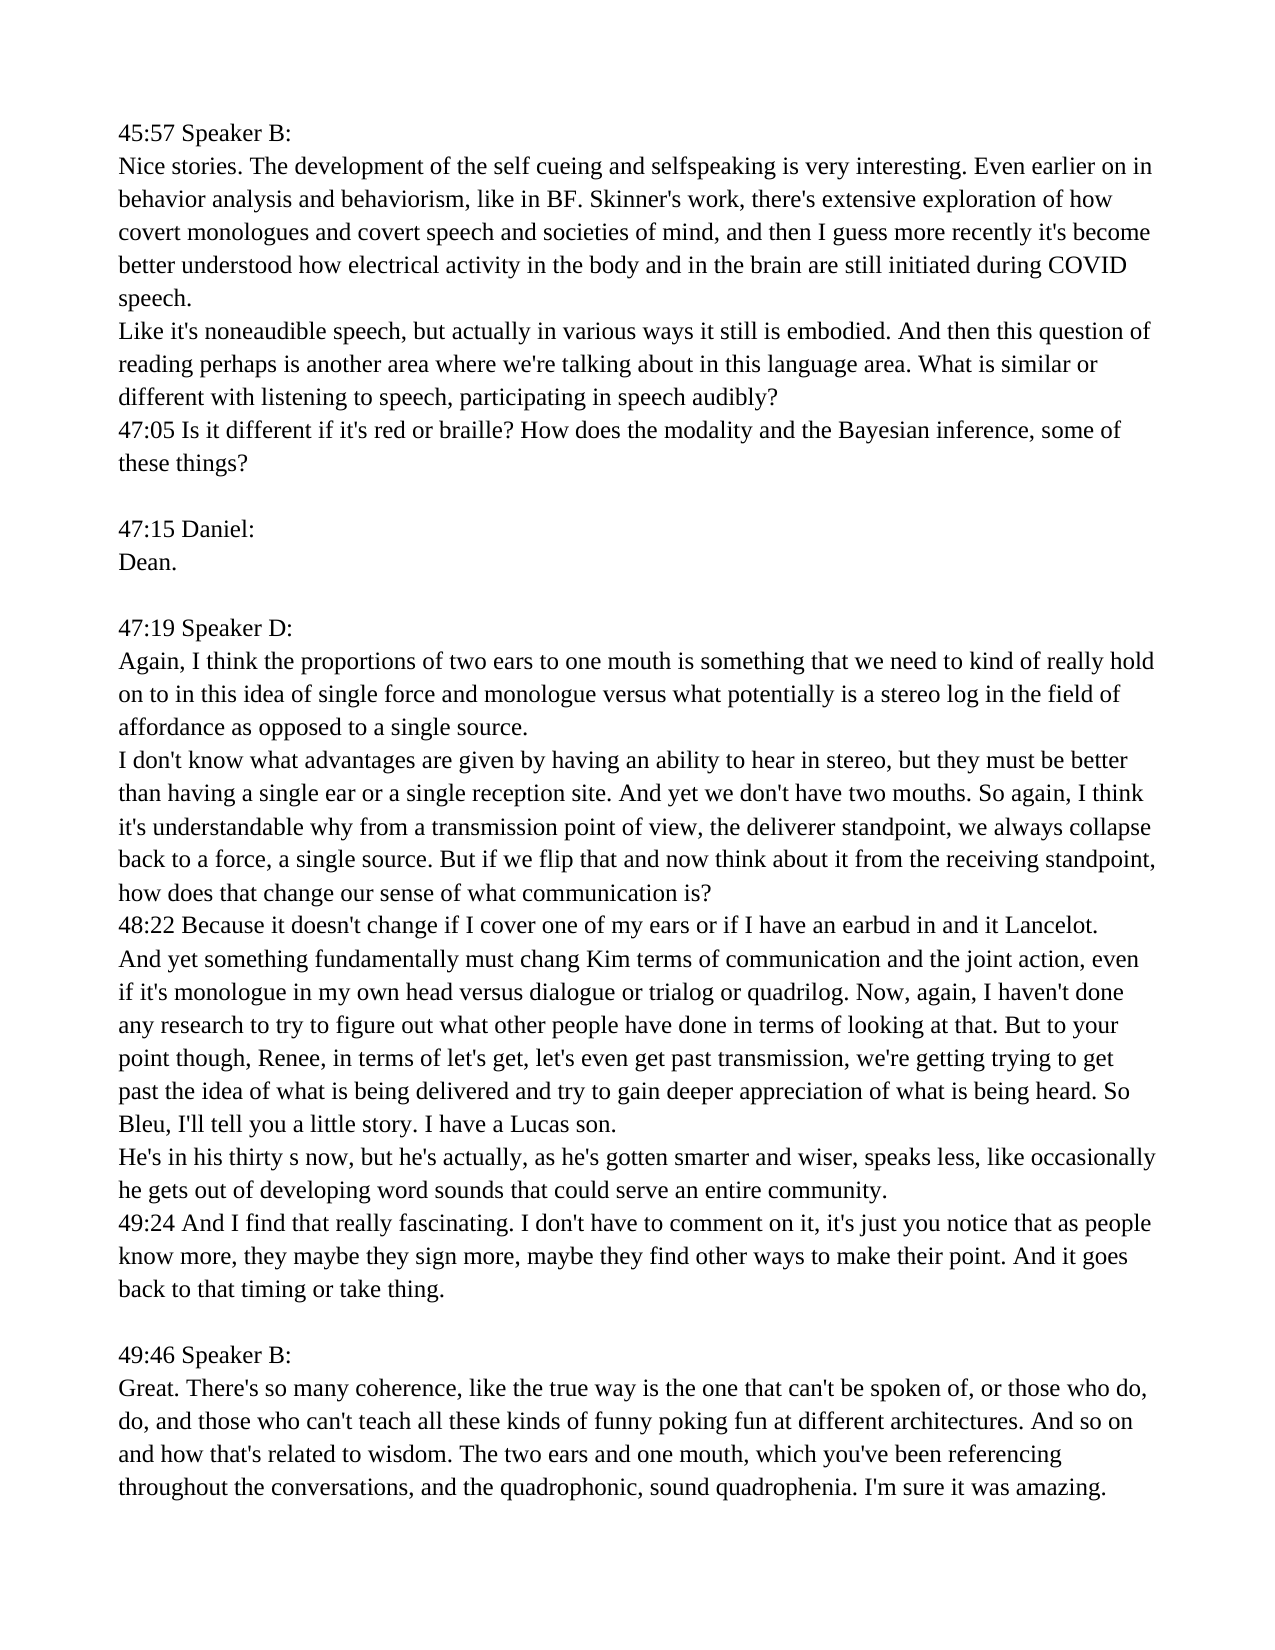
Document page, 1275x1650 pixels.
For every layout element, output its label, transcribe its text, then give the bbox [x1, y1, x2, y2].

text Dean. [118, 547, 1157, 576]
text Again, I think the proportions of two ears to one mouth is something that we need to kind of really hold on to in this idea of single force and monologue versus what potentially is a stereo log in the field of affordance as opposed to a single source. [118, 646, 1157, 741]
text 49:24 And I find that really fascinating. I don't have to comment on it, it's just you notice that as people know more, they maybe they sign more, maybe they find other ways to make their point. And it goes back to that timing or take thing. [118, 1208, 1157, 1303]
text Nice stories. The development of the self cueing and selfspeaking is very interesting. Even earlier on in behavior analysis and behaviorism, like in BF. Skinner's work, there's extensive exploration of how covert monologues and covert speech and societies of mind, and then I guess more recently it's become better understood how electrical activity in the body and in the brain are still initiated during COVID speech. [118, 151, 1157, 312]
text 47:19 Speaker D: [118, 613, 1157, 642]
text Like it's noneaudible speech, but actually in various ways it still is embodied. And then this question of reading perhaps is another area where we're talking about in this language area. What is similar or different with listening to speech, participating in speech audibly? [118, 316, 1157, 411]
text He's in his thirty s now, but he's actually, as he's gotten smarter and wiser, speaks less, like occasionally he gets out of developing word sounds that could serve an entire community. [118, 1142, 1157, 1203]
text 45:57 Speaker B: [118, 118, 1157, 147]
text 49:46 Speaker B: [118, 1340, 1157, 1369]
text And yet something fundamentally must chang Kim terms of communication and the joint action, even if it's monologue in my own head versus dialogue or trialog or quadrilog. Now, again, I haven't done any research to try to figure out what other people have done in terms of looking at that. But to your point though, Renee, in terms of let's get, let's even get past transmission, we're getting trying to get past the idea of what is being delivered and try to gain deeper appreciation of what is being heard. So Bleu, I'll tell you a little story. I have a Lucas son. [118, 944, 1157, 1137]
text I don't know what advantages are given by having an ability to hear in stereo, but they must be better than having a single ear or a single reception site. And yet we don't have two mouths. So again, I think it's understandable why from a transmission point of view, the deliverer standpoint, we always collapse back to a force, a single source. But if we flip that and now think about it from the receiving standpoint, how does that change our sense of what communication is? [118, 746, 1157, 906]
text Great. There's so many coherence, like the true way is the one that can't be spoken of, or those who do, do, and those who can't teach all these kinds of funny poking fun at different architectures. And so on and how that's related to wisdom. The two ears and one mouth, which you've been referencing throughout the conversations, and the quadrophonic, sound quadrophenia. I'm sure it was amazing. [118, 1373, 1157, 1501]
text 48:22 Because it doesn't change if I cover one of my ears or if I have an earbud in and it Lancelot. [118, 911, 1157, 939]
text 47:15 Daniel: [118, 514, 1157, 543]
text 47:05 Is it different if it's red or braille? How does the modality and the Bayesian inference, some of these things? [118, 415, 1157, 477]
